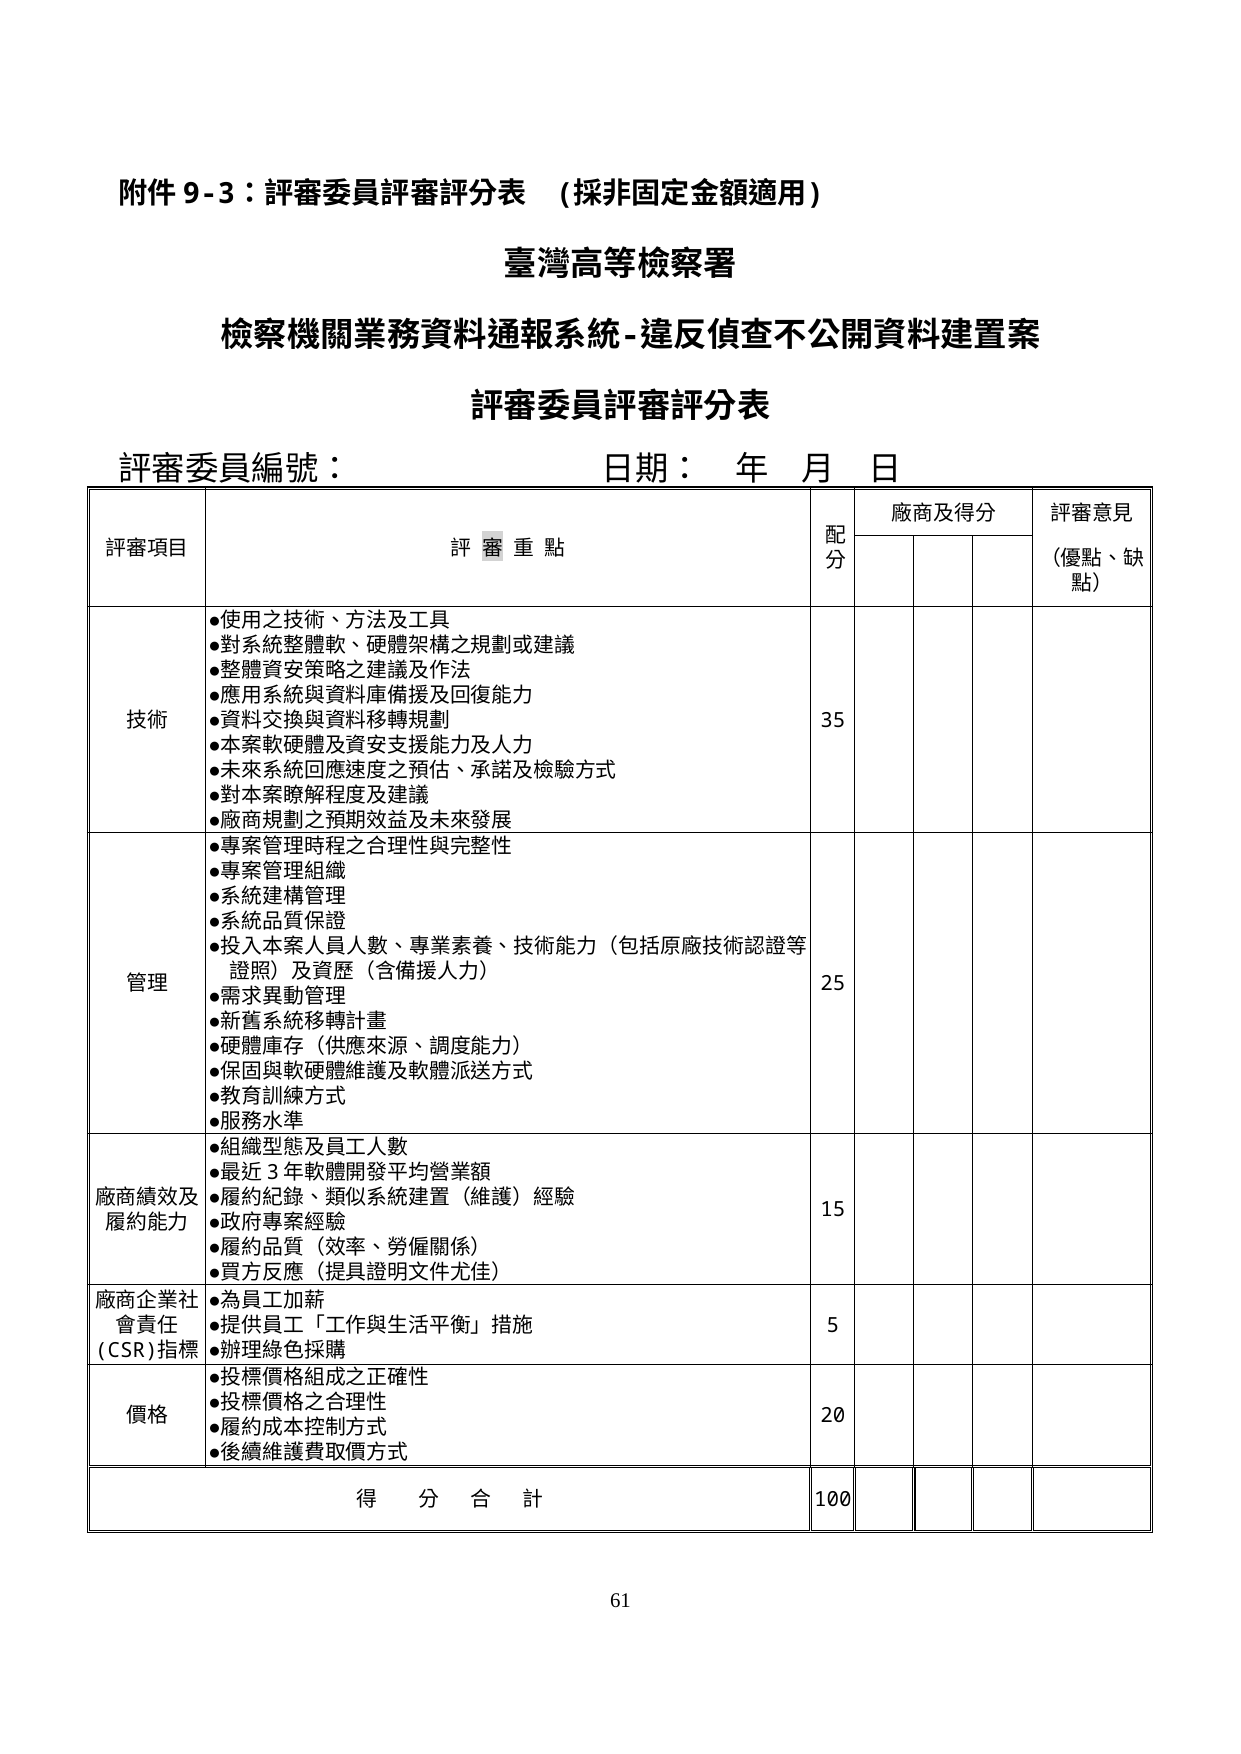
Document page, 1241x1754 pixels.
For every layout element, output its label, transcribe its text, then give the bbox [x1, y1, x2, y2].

table_cell [855, 1365, 913, 1465]
table_cell [855, 536, 913, 606]
table_cell [914, 607, 972, 832]
table_cell 100 [812, 1468, 853, 1530]
table_cell 廠商績效及履約能力 [90, 1134, 205, 1284]
table_cell [855, 1134, 913, 1284]
table_cell [914, 1134, 972, 1284]
table_cell [914, 1285, 972, 1364]
table_cell [855, 607, 913, 832]
table_cell [974, 1468, 1031, 1530]
table_cell [914, 833, 972, 1133]
text 評審委員編號： 日期： 年 月 日 [118, 424, 1122, 486]
table_cell [973, 1365, 1032, 1465]
table_header 評審項目 [90, 490, 205, 606]
table_cell 5 [811, 1285, 854, 1364]
table_cell [973, 536, 1032, 606]
table_header 評 審 重 點 [206, 490, 810, 606]
table_cell [855, 833, 913, 1133]
table_cell ●專案管理時程之合理性與完整性 ●專案管理組織 ●系統建構管理 ●系統品質保證 ●投入本案人員人數、專業素養、技術能力（包括原廠技術認證等證照）及資歷（含備援人力） ●需求異動管理 ●新舊系統移轉計畫 ●硬體庫存（供應來源、調度能力） ●保固與軟硬體維護及軟體派送方式 ●教育訓練方式 ●服務水準 [206, 833, 810, 1133]
table_cell [916, 1468, 971, 1530]
table_cell [1033, 1365, 1150, 1465]
table_cell [1034, 1468, 1150, 1530]
table_cell [1033, 607, 1150, 832]
text 臺灣高等檢察署 [118, 220, 1122, 282]
table_cell ●使用之技術、方法及工具 ●對系統整體軟、硬體架構之規劃或建議 ●整體資安策略之建議及作法 ●應用系統與資料庫備援及回復能力 ●資料交換與資料移轉規劃 ●本案軟硬體及資安支援能力及人力 ●未來系統回應速度之預估、承諾及檢驗方式 ●對本案瞭解程度及建議 ●廠商規劃之預期效益及未來發展 [206, 607, 810, 832]
table_cell [914, 536, 972, 606]
table_cell 技術 [90, 607, 205, 832]
table_cell ●組織型態及員工人數 ●最近3年軟體開發平均營業額 ●履約紀錄、類似系統建置（維護）經驗 ●政府專案經驗 ●履約品質（效率、勞僱關係） ●買方反應（提具證明文件尤佳） [206, 1134, 810, 1284]
table_cell [973, 607, 1032, 832]
text 檢察機關業務資料通報系統-違反偵查不公開資料建置案 [118, 291, 1122, 353]
table_cell [973, 1134, 1032, 1284]
table_cell 廠商企業社會責任(CSR)指標 [90, 1285, 205, 1364]
table_cell 15 [811, 1134, 854, 1284]
table_cell [973, 1285, 1032, 1364]
table_cell ●為員工加薪 ●提供員工「工作與生活平衡」措施 ●辦理綠色採購 [206, 1285, 810, 1364]
table_header 配分 [811, 490, 854, 606]
table_cell 價格 [90, 1365, 205, 1465]
text 評審委員評審評分表 [118, 361, 1122, 424]
table_cell ●投標價格組成之正確性 ●投標價格之合理性 ●履約成本控制方式 ●後續維護費取價方式 [206, 1365, 810, 1465]
table_cell 得 分 合 計 [90, 1468, 809, 1530]
table_cell [855, 1285, 913, 1364]
table_cell 20 [811, 1365, 854, 1465]
table_cell [1033, 833, 1150, 1133]
table_cell 管理 [90, 833, 205, 1133]
table_cell 25 [811, 833, 854, 1133]
table_cell 35 [811, 607, 854, 832]
table_cell [1033, 1134, 1150, 1284]
table_header 評審意見 （優點、缺點） [1033, 490, 1150, 606]
table_cell [973, 833, 1032, 1133]
table_cell [856, 1468, 912, 1530]
table_cell [914, 1365, 972, 1465]
table_cell [1033, 1285, 1150, 1364]
table_header 廠商及得分 [855, 490, 1032, 535]
text 附件9-3：評審委員評審評分表 (採非固定金額適用) [118, 149, 1122, 211]
